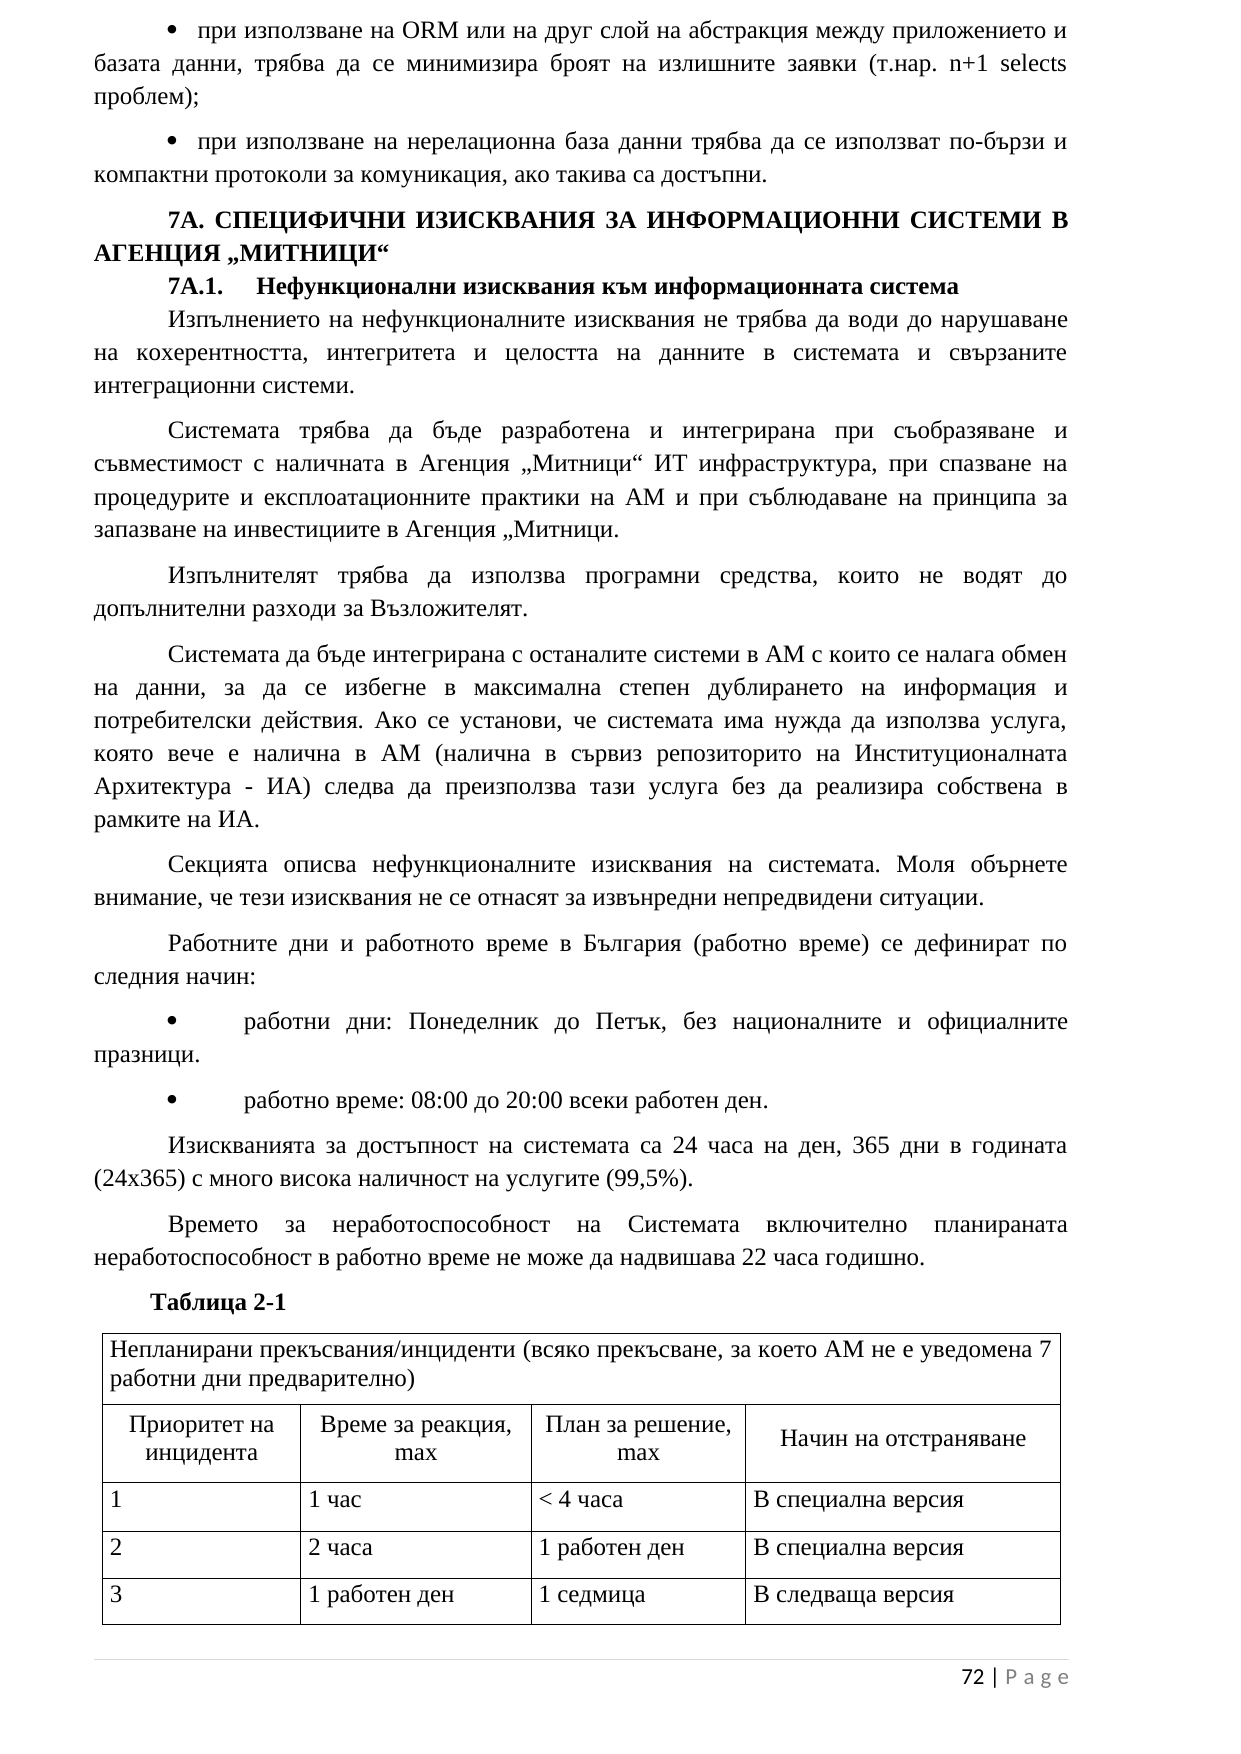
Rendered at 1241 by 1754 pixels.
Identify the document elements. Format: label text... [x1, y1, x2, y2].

table_cell Начин на отстраняване [746, 1405, 1060, 1482]
text Таблица 2‑1 [94, 1287, 1069, 1316]
text Времето за неработоспособност на Системата включително планираната неработоспособност в работно време не може да надвишава 22 часа годишно. [94, 1209, 1069, 1271]
text Работните дни и работното време в България (работно време) се дефинират по следния начин: [94, 928, 1069, 989]
list работно време: 08:00 до 20:00 всеки работен ден. [94, 1085, 1069, 1114]
table_cell План за решение, max [532, 1405, 745, 1482]
table_cell 1 [103, 1483, 300, 1531]
table_header Непланирани прекъсвания/инциденти (всяко прекъсване, за което АМ не е уведомена 7 работни дни предварително) [103, 1334, 1060, 1404]
text Изпълнителят трябва да използва програмни средства, които не водят до допълнителни разходи за Възложителят. [94, 560, 1069, 622]
list при използване на нерелационна база данни трябва да се използват по-бързи и компактни протоколи за комуникация, ако такива са достъпни. [94, 126, 1069, 188]
table_cell < 4 часа [532, 1483, 745, 1531]
table_cell 2 часа [301, 1532, 531, 1578]
subtitle 7А. СПЕЦИФИЧНИ ИЗИСКВАНИЯ ЗА ИНФОРМАЦИОННИ СИСТЕМИ В АГЕНЦИЯ „МИТНИЦИ“ [94, 205, 1069, 267]
table_cell 1 работен ден [301, 1579, 531, 1624]
table_cell 2 [103, 1532, 300, 1578]
table_cell 1 седмица [532, 1579, 745, 1624]
table_cell В специална версия [746, 1483, 1060, 1531]
text Изискванията за достъпност на системата са 24 часа на ден, 365 дни в годината (24x365) с много висока наличност на услугите (99,5%). [94, 1130, 1069, 1192]
text Изпълнението на нефункционалните изисквания не трябва да води до нарушаване на кохерентността, интегритета и целостта на данните в системата и свързаните интеграционни системи. [94, 304, 1069, 399]
subtitle 7А.1. Нефункционални изисквания към информационната система [94, 271, 1069, 300]
table_cell 1 час [301, 1483, 531, 1531]
list при използване на ORM или на друг слой на абстракция между приложението и базата данни, трябва да се минимизира броят на излишните заявки (т.нар. n+1 selects проблем); [94, 15, 1069, 109]
text Системата да бъде интегрирана с останалите системи в АМ с които се налага обмен на данни, за да се избегне в максимална степен дублирането на информация и потребителски действия. Ако се установи, че системата има нужда да използва услуга, която вече е налична в АМ (налична в сървиз репозиторито на Институционалната Архитектура - ИА) следва да преизползва тази услуга без да реализира собствена в рамките на ИА. [94, 639, 1069, 832]
text Секцията описва нефункционалните изисквания на системата. Моля обърнете внимание, че тези изисквания не се отнасят за извънредни непредвидени ситуации. [94, 849, 1069, 911]
table_cell 1 работен ден [532, 1532, 745, 1578]
table_cell В следваща версия [746, 1579, 1060, 1624]
text Системата трябва да бъде разработена и интегрирана при съобразяване и съвместимост с наличната в Агенция „Митници“ ИТ инфраструктура, при спазване на процедурите и експлоатационните практики на АМ и при съблюдаване на принципа за запазване на инвестициите в Агенция „Митници. [94, 416, 1069, 543]
table_cell Приоритет на инцидента [103, 1405, 300, 1482]
table_cell Време за реакция, max [301, 1405, 531, 1482]
table_cell В специална версия [746, 1532, 1060, 1578]
list работни дни: Понеделник до Петък, без националните и официалните празници. [94, 1006, 1069, 1068]
table_cell 3 [103, 1579, 300, 1624]
